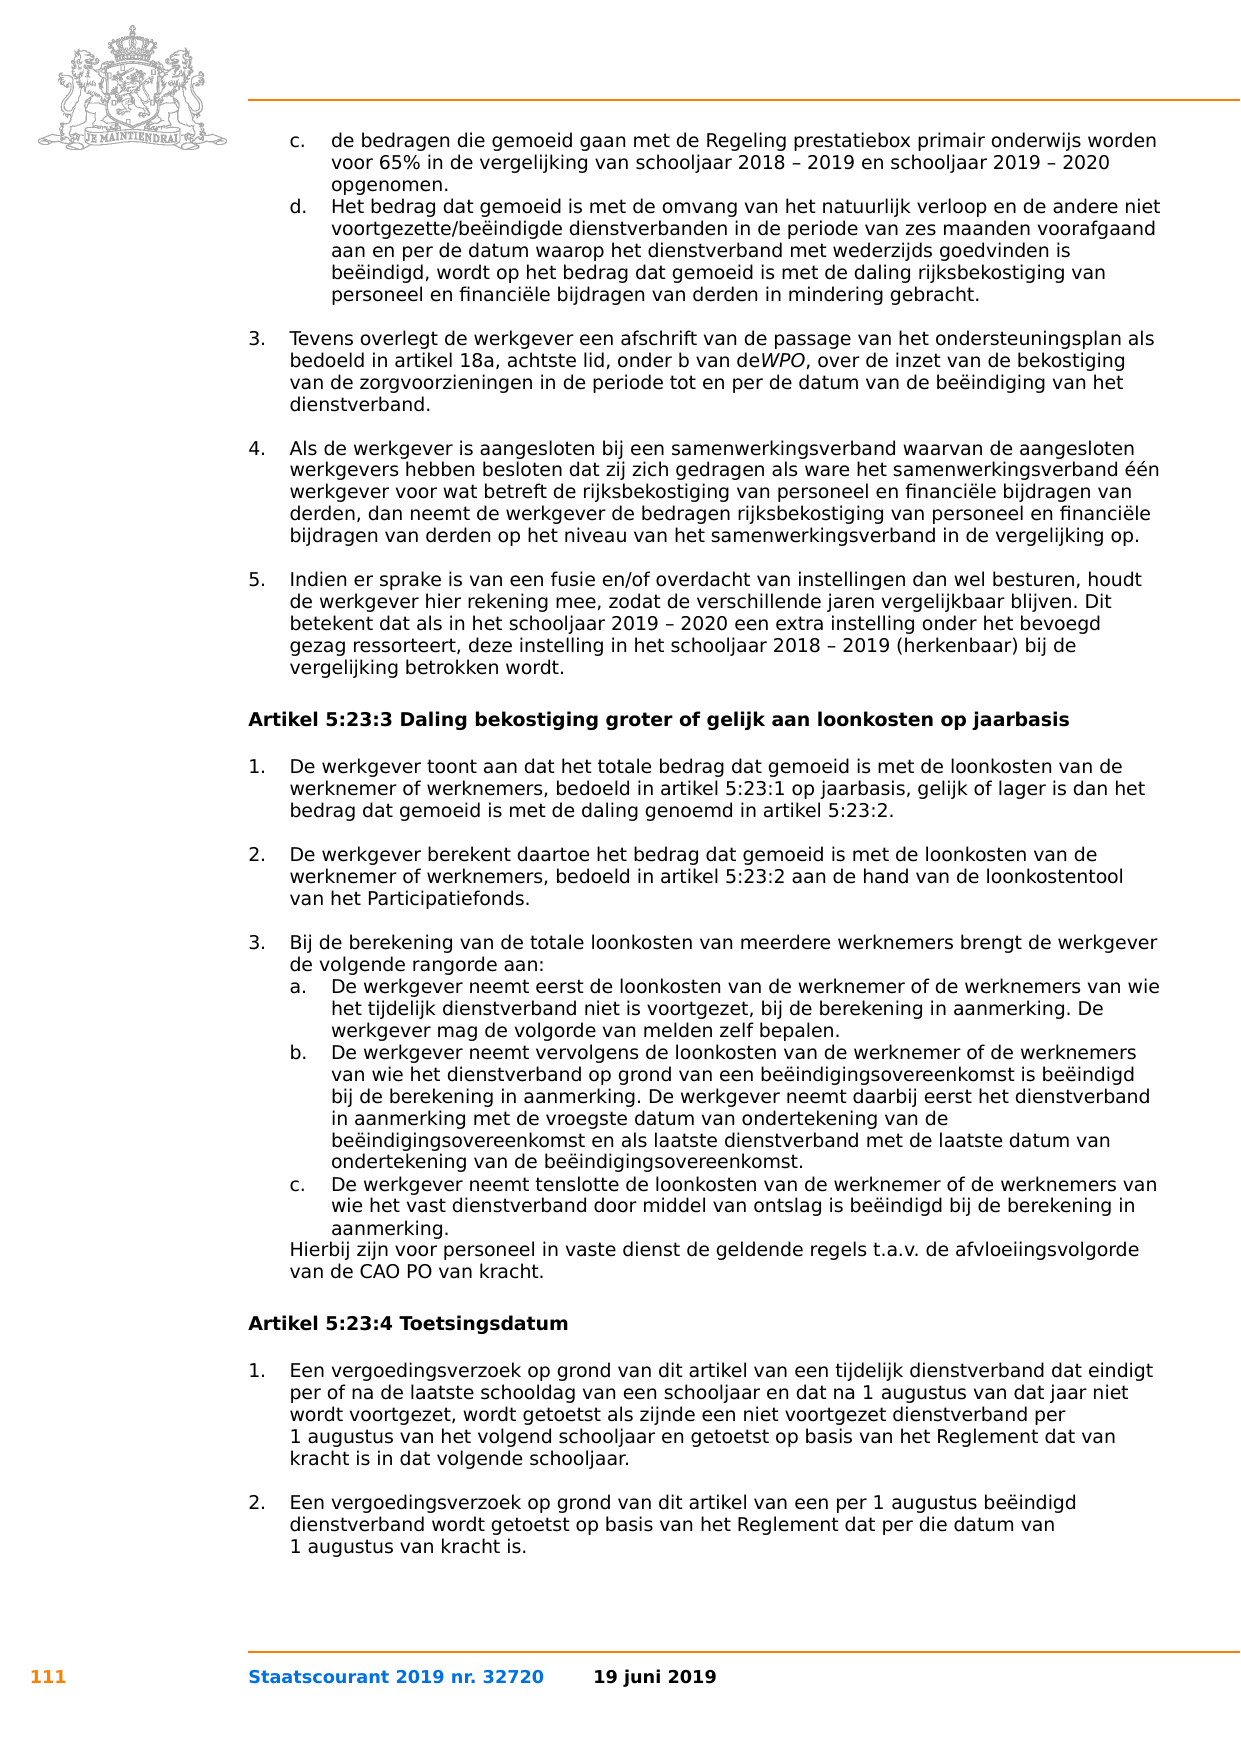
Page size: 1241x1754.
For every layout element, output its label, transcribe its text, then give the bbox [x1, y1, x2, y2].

text 2. Een vergoedingsverzoek op grond van dit artikel van een per 1 augustus beëindigd dienstverband wordt getoetst op basis van het Reglement dat per die datum van 1 augustus van kracht is. [248, 1492, 1163, 1558]
text c. de bedragen die gemoeid gaan met de Regeling prestatiebox primair onderwijs worden voor 65% in de vergelijking van schooljaar 2018 – 2019 en schooljaar 2019 – 2020 opgenomen. [289, 130, 1163, 196]
text a. De werkgever neemt eerst de loonkosten van de werknemer of de werknemers van wie het tijdelijk dienstverband niet is voortgezet, bij de berekening in aanmerking. De werkgever mag de volgorde van melden zelf bepalen. [289, 976, 1163, 1042]
subtitle Artikel 5:23:4 Toetsingsdatum [248, 1313, 1163, 1335]
subtitle Artikel 5:23:3 Daling bekostiging groter of gelijk aan loonkosten op jaarbasis [248, 709, 1163, 731]
text c. De werkgever neemt tenslotte de loonkosten van de werknemer of de werknemers van wie het vast dienstverband door middel van ontslag is beëindigd bij de berekening in aanmerking. [289, 1173, 1163, 1239]
text 2. De werkgever berekent daartoe het bedrag dat gemoeid is met de loonkosten van de werknemer of werknemers, bedoeld in artikel 5:23:2 aan de hand van de loonkostentool van het Participatiefonds. [248, 844, 1163, 910]
picture [38, 25, 227, 150]
text 3. Tevens overlegt de werkgever een afschrift van de passage van het ondersteuningsplan als bedoeld in artikel 18a, achtste lid, onder b van deWPO, over de inzet van de bekostiging van de zorgvoorzieningen in de periode tot en per de datum van de beëindiging van het dienstverband. [248, 328, 1163, 416]
text 1. Een vergoedingsverzoek op grond van dit artikel van een tijdelijk dienstverband dat eindigt per of na de laatste schooldag van een schooljaar en dat na 1 augustus van dat jaar niet wordt voortgezet, wordt getoetst als zijnde een niet voortgezet dienstverband per 1 augustus van het volgend schooljaar en getoetst op basis van het Reglement dat van kracht is in dat volgende schooljaar. [248, 1360, 1163, 1470]
text d. Het bedrag dat gemoeid is met de omvang van het natuurlijk verloop en de andere niet voortgezette/beëindigde dienstverbanden in de periode van zes maanden voorafgaand aan en per de datum waarop het dienstverband met wederzijds goedvinden is beëindigd, wordt op het bedrag dat gemoeid is met de daling rijksbekostiging van personeel en financiële bijdragen van derden in mindering gebracht. [289, 196, 1163, 306]
text b. De werkgever neemt vervolgens de loonkosten van de werknemer of de werknemers van wie het dienstverband op grond van een beëindigingsovereenkomst is beëindigd bij de berekening in aanmerking. De werkgever neemt daarbij eerst het dienstverband in aanmerking met de vroegste datum van ondertekening van de beëindigingsovereenkomst en als laatste dienstverband met de laatste datum van ondertekening van de beëindigingsovereenkomst. [289, 1042, 1163, 1173]
text 3. Bij de berekening van de totale loonkosten van meerdere werknemers brengt de werkgever de volgende rangorde aan: [248, 932, 1163, 976]
text Hierbij zijn voor personeel in vaste dienst de geldende regels t.a.v. de afvloeiingsvolgorde van de CAO PO van kracht. [289, 1239, 1163, 1283]
text 1. De werkgever toont aan dat het totale bedrag dat gemoeid is met de loonkosten van de werknemer of werknemers, bedoeld in artikel 5:23:1 op jaarbasis, gelijk of lager is dan het bedrag dat gemoeid is met de daling genoemd in artikel 5:23:2. [248, 756, 1163, 822]
text 5. Indien er sprake is van een fusie en/of overdacht van instellingen dan wel besturen, houdt de werkgever hier rekening mee, zodat de verschillende jaren vergelijkbaar blijven. Dit betekent dat als in het schooljaar 2019 – 2020 een extra instelling onder het bevoegd gezag ressorteert, deze instelling in het schooljaar 2018 – 2019 (herkenbaar) bij de vergelijking betrokken wordt. [248, 569, 1163, 679]
text 4. Als de werkgever is aangesloten bij een samenwerkingsverband waarvan de aangesloten werkgevers hebben besloten dat zij zich gedragen als ware het samenwerkingsverband één werkgever voor wat betreft de rijksbekostiging van personeel en financiële bijdragen van derden, dan neemt de werkgever de bedragen rijksbekostiging van personeel en financiële bijdragen van derden op het niveau van het samenwerkingsverband in de vergelijking op. [248, 437, 1163, 547]
